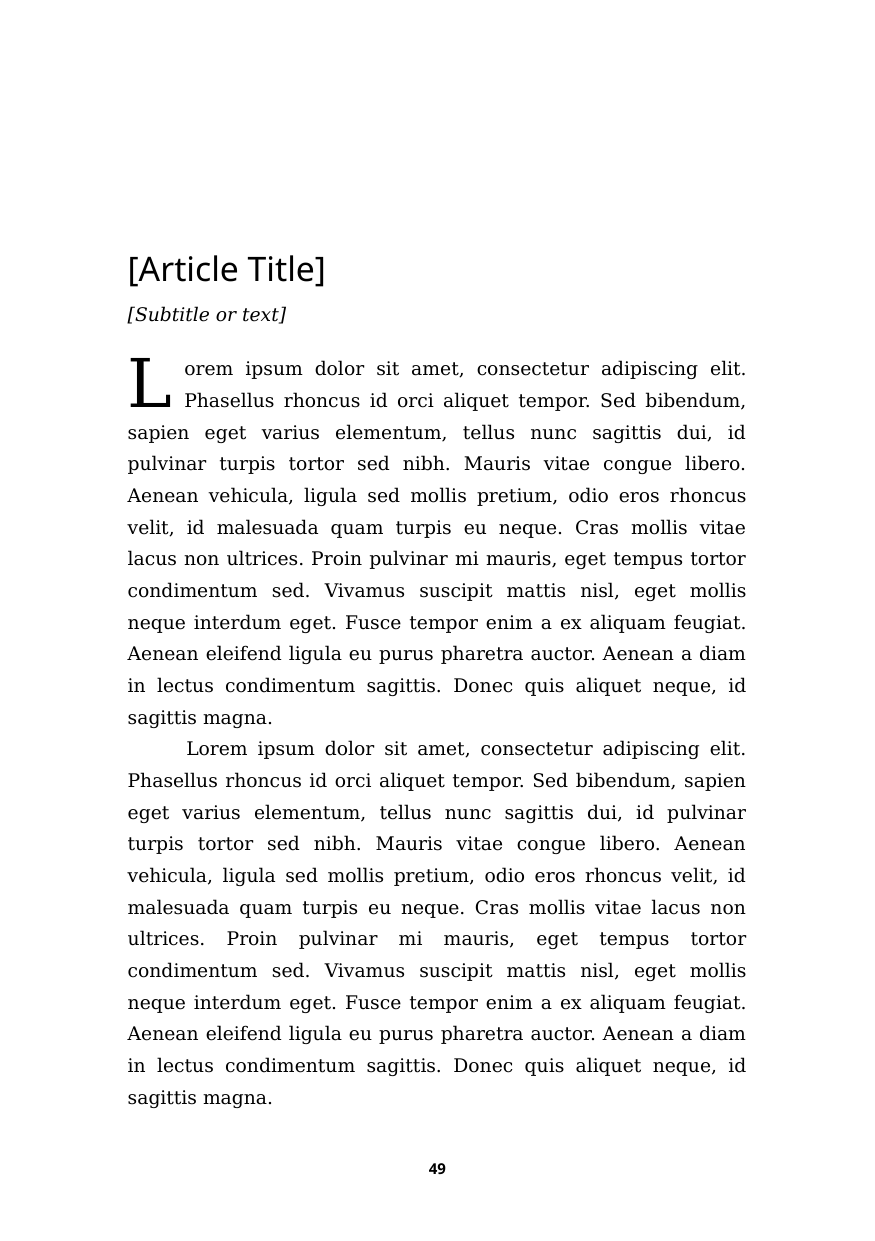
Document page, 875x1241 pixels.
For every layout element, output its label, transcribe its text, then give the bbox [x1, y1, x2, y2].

subtitle [Article Title] [127, 246, 747, 292]
text Lorem ipsum dolor sit amet, consectetur adipiscing elit. Phasellus rhoncus id orci aliquet tempor. Sed bibendum, sapien eget varius elementum, tellus nunc sagittis dui, id pulvinar turpis tortor sed nibh. Mauris vitae congue libero. Aenean vehicula, ligula sed mollis pretium, odio eros rhoncus velit, id malesuada quam turpis eu neque. Cras mollis vitae lacus non ultrices. Proin pulvinar mi mauris, eget tempus tortor condimentum sed. Vivamus suscipit mattis nisl, eget mollis neque interdum eget. Fusce tempor enim a ex aliquam feugiat. Aenean eleifend ligula eu purus pharetra auctor. Aenean a diam in lectus condimentum sagittis. Donec quis aliquet neque, id sagittis magna. [127, 738, 747, 1109]
text Lorem ipsum dolor sit amet, consectetur adipiscing elit. Phasellus rhoncus id orci aliquet tempor. Sed bibendum, sapien eget varius elementum, tellus nunc sagittis dui, id pulvinar turpis tortor sed nibh. Mauris vitae congue libero. Aenean vehicula, ligula sed mollis pretium, odio eros rhoncus velit, id malesuada quam turpis eu neque. Cras mollis vitae lacus non ultrices. Proin pulvinar mi mauris, eget tempus tortor condimentum sed. Vivamus suscipit mattis nisl, eget mollis neque interdum eget. Fusce tempor enim a ex aliquam feugiat. Aenean eleifend ligula eu purus pharetra auctor. Aenean a diam in lectus condimentum sagittis. Donec quis aliquet neque, id sagittis magna. [127, 358, 747, 729]
text [Subtitle or text] [127, 304, 747, 326]
